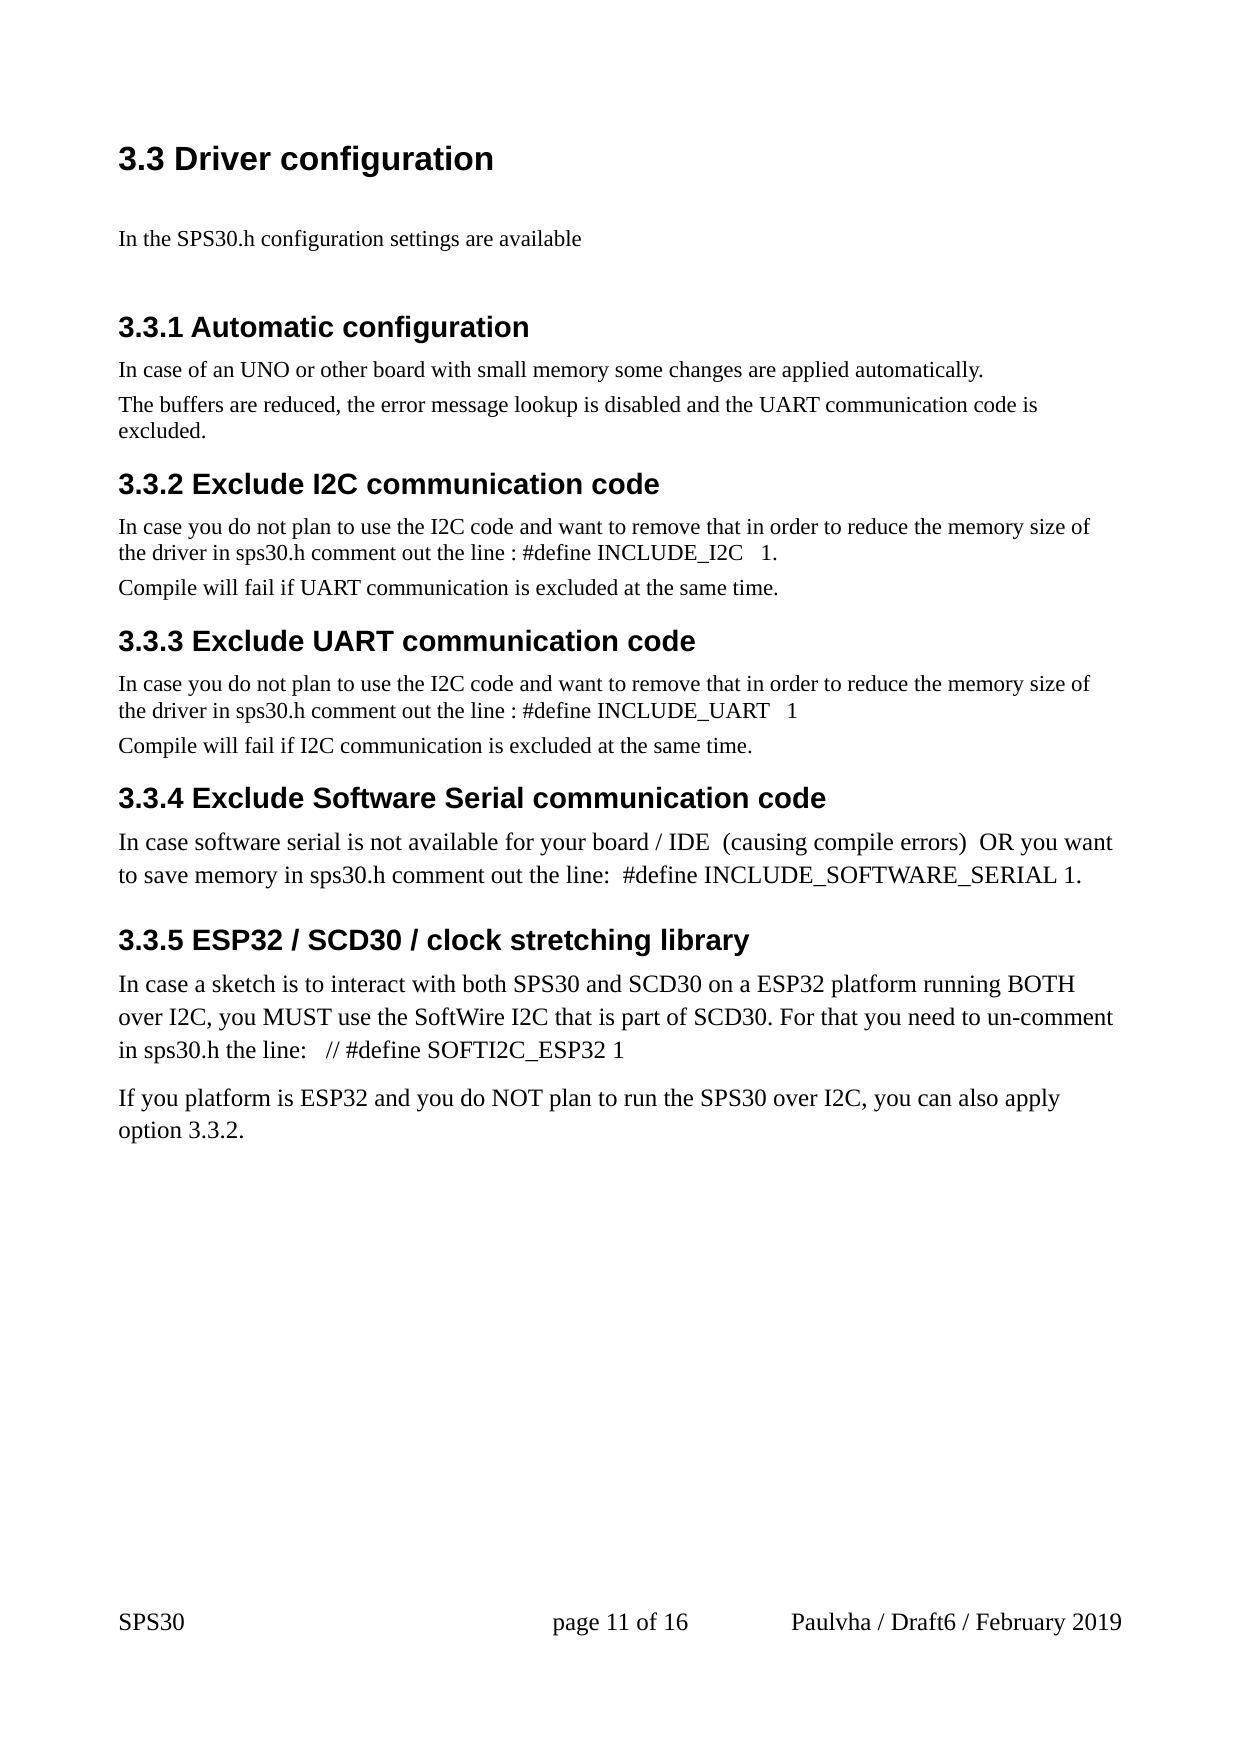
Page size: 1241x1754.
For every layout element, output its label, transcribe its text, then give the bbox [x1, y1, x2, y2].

text In case a sketch is to interact with both SPS30 and SCD30 on a ESP32 platform running BOTH over I2C, you MUST use the SoftWire I2C that is part of SCD30. For that you need to un-comment in sps30.h the line: // #define SOFTI2C_ESP32 1 [118, 969, 1122, 1064]
text In the SPS30.h configuration settings are available [118, 225, 1122, 251]
subtitle 3.3.4 Exclude Software Serial communication code [118, 781, 1122, 815]
text Compile will fail if I2C communication is excluded at the same time. [118, 732, 1122, 758]
subtitle 3.3.1 Automatic configuration [118, 310, 1122, 343]
text In case you do not plan to use the I2C code and want to remove that in order to reduce the memory size of the driver in sps30.h comment out the line : #define INCLUDE_I2C 1. [118, 513, 1122, 566]
subtitle 3.3.3 Exclude UART communication code [118, 624, 1122, 658]
subtitle 3.3.2 Exclude I2C communication code [118, 467, 1122, 501]
subtitle 3.3 Driver configuration [118, 139, 1122, 178]
text Compile will fail if UART communication is excluded at the same time. [118, 574, 1122, 601]
text In case of an UNO or other board with small memory some changes are applied automatically. [118, 356, 1122, 382]
text In case you do not plan to use the I2C code and want to remove that in order to reduce the memory size of the driver in sps30.h comment out the line : #define INCLUDE_UART 1 [118, 670, 1122, 723]
text If you platform is ESP32 and you do NOT plan to run the SPS30 over I2C, you can also apply option 3.3.2. [118, 1083, 1122, 1144]
text In case software serial is not available for your board / IDE (causing compile errors) OR you want to save memory in sps30.h comment out the line: #define INCLUDE_SOFTWARE_SERIAL 1. [118, 827, 1122, 889]
subtitle 3.3.5 ESP32 / SCD30 / clock stretching library [118, 923, 1122, 956]
text The buffers are reduced, the error message lookup is disabled and the UART communication code is excluded. [118, 391, 1122, 444]
